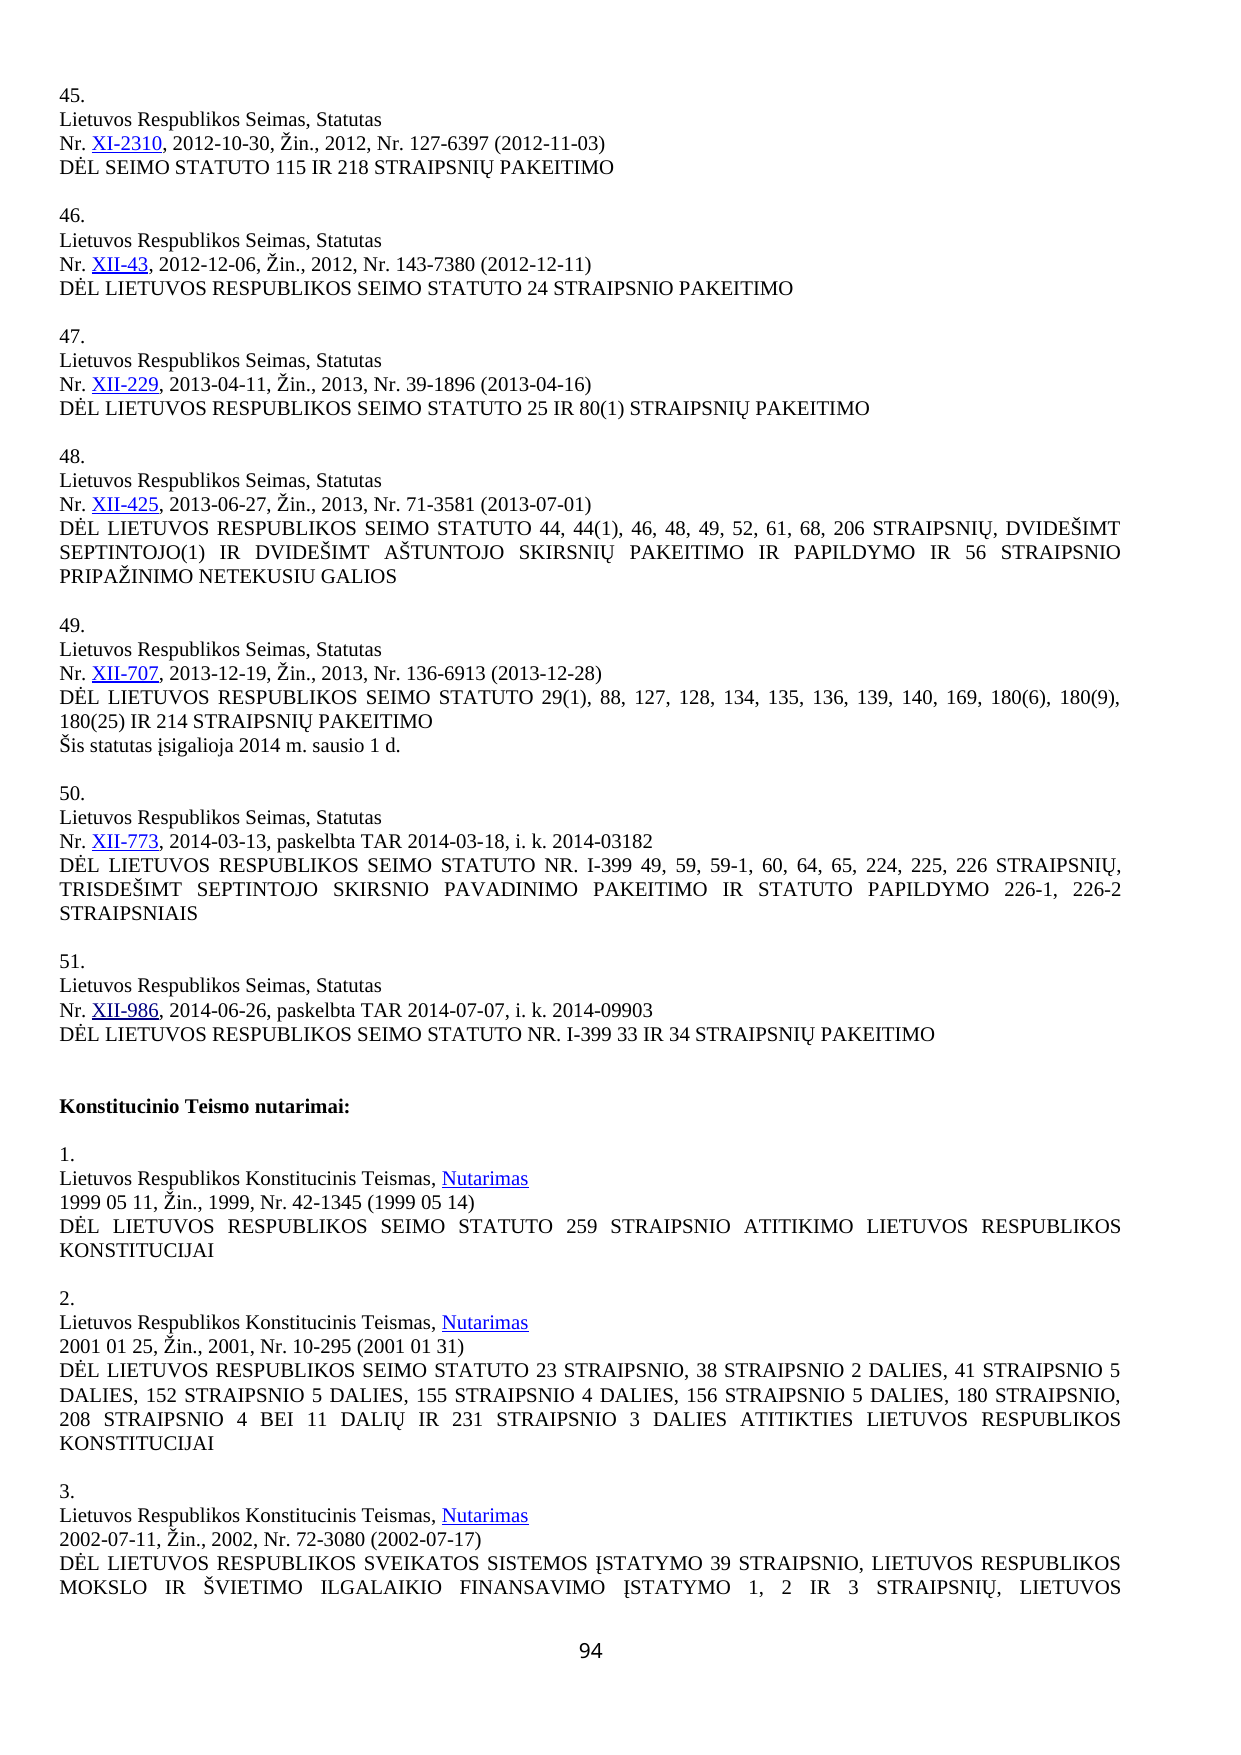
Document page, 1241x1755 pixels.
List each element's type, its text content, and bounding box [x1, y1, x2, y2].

text 49. [59, 612, 1122, 637]
text Lietuvos Respublikos Konstitucinis Teismas, Nutarimas [59, 1503, 1122, 1527]
text DĖL LIETUVOS RESPUBLIKOS SEIMO STATUTO 24 STRAIPSNIO PAKEITIMO [59, 276, 1122, 300]
text Lietuvos Respublikos Seimas, Statutas [59, 637, 1122, 661]
text 2002-07-11, Žin., 2002, Nr. 72-3080 (2002-07-17) [59, 1527, 1122, 1551]
text Lietuvos Respublikos Seimas, Statutas [59, 973, 1122, 997]
text Lietuvos Respublikos Seimas, Statutas [59, 348, 1122, 372]
text DĖL LIETUVOS RESPUBLIKOS SEIMO STATUTO NR. I-399 49, 59, 59-1, 60, 64, 65, 224, 225, 226 STRAIPSNIŲ, TRISDEŠIMT SEPTINTOJO SKIRSNIO PAVADINIMO PAKEITIMO IR STATUTO PAPILDYMO 226-1, 226-2 STRAIPSNIAIS [59, 853, 1122, 925]
text Lietuvos Respublikos Konstitucinis Teismas, Nutarimas [59, 1166, 1122, 1190]
text DĖL SEIMO STATUTO 115 IR 218 STRAIPSNIŲ PAKEITIMO [59, 155, 1122, 179]
text Nr. XII-229, 2013-04-11, Žin., 2013, Nr. 39-1896 (2013-04-16) [59, 372, 1122, 396]
text Lietuvos Respublikos Seimas, Statutas [59, 107, 1122, 131]
text 1. [59, 1142, 1122, 1166]
text Nr. XII-425, 2013-06-27, Žin., 2013, Nr. 71-3581 (2013-07-01) [59, 492, 1122, 516]
text 2001 01 25, Žin., 2001, Nr. 10-295 (2001 01 31) [59, 1334, 1122, 1358]
text DĖL LIETUVOS RESPUBLIKOS SEIMO STATUTO 23 STRAIPSNIO, 38 STRAIPSNIO 2 DALIES, 41 STRAIPSNIO 5 DALIES, 152 STRAIPSNIO 5 DALIES, 155 STRAIPSNIO 4 DALIES, 156 STRAIPSNIO 5 DALIES, 180 STRAIPSNIO, 208 STRAIPSNIO 4 BEI 11 DALIŲ IR 231 STRAIPSNIO 3 DALIES ATITIKTIES LIETUVOS RESPUBLIKOS KONSTITUCIJAI [59, 1358, 1122, 1455]
text 47. [59, 324, 1122, 348]
text Lietuvos Respublikos Seimas, Statutas [59, 805, 1122, 829]
text Šis statutas įsigalioja 2014 m. sausio 1 d. [59, 733, 1122, 757]
text Nr. XII-773, 2014-03-13, paskelbta TAR 2014-03-18, i. k. 2014-03182 [59, 829, 1122, 853]
text DĖL LIETUVOS RESPUBLIKOS SEIMO STATUTO 44, 44(1), 46, 48, 49, 52, 61, 68, 206 STRAIPSNIŲ, DVIDEŠIMT SEPTINTOJO(1) IR DVIDEŠIMT AŠTUNTOJO SKIRSNIŲ PAKEITIMO IR PAPILDYMO IR 56 STRAIPSNIO PRIPAŽINIMO NETEKUSIU GALIOS [59, 516, 1122, 588]
text 46. [59, 203, 1122, 227]
text Lietuvos Respublikos Konstitucinis Teismas, Nutarimas [59, 1310, 1122, 1334]
text Konstitucinio Teismo nutarimai: [59, 1094, 1122, 1118]
text 1999 05 11, Žin., 1999, Nr. 42-1345 (1999 05 14) [59, 1190, 1122, 1214]
text DĖL LIETUVOS RESPUBLIKOS SVEIKATOS SISTEMOS ĮSTATYMO 39 STRAIPSNIO, LIETUVOS RESPUBLIKOS MOKSLO IR ŠVIETIMO ILGALAIKIO FINANSAVIMO ĮSTATYMO 1, 2 IR 3 STRAIPSNIŲ, LIETUVOS [59, 1551, 1122, 1599]
text Lietuvos Respublikos Seimas, Statutas [59, 468, 1122, 492]
text DĖL LIETUVOS RESPUBLIKOS SEIMO STATUTO 25 IR 80(1) STRAIPSNIŲ PAKEITIMO [59, 396, 1122, 420]
text DĖL LIETUVOS RESPUBLIKOS SEIMO STATUTO NR. I-399 33 IR 34 STRAIPSNIŲ PAKEITIMO [59, 1022, 1122, 1046]
text 51. [59, 949, 1122, 973]
text 3. [59, 1479, 1122, 1503]
text 50. [59, 781, 1122, 805]
text Nr. XII-707, 2013-12-19, Žin., 2013, Nr. 136-6913 (2013-12-28) [59, 661, 1122, 685]
text Nr. XII-43, 2012-12-06, Žin., 2012, Nr. 143-7380 (2012-12-11) [59, 252, 1122, 276]
text Lietuvos Respublikos Seimas, Statutas [59, 227, 1122, 252]
text DĖL LIETUVOS RESPUBLIKOS SEIMO STATUTO 29(1), 88, 127, 128, 134, 135, 136, 139, 140, 169, 180(6), 180(9), 180(25) IR 214 STRAIPSNIŲ PAKEITIMO [59, 685, 1122, 733]
text Nr. XI-2310, 2012-10-30, Žin., 2012, Nr. 127-6397 (2012-11-03) [59, 131, 1122, 155]
text Nr. XII-986, 2014-06-26, paskelbta TAR 2014-07-07, i. k. 2014-09903 [59, 997, 1122, 1022]
text 48. [59, 444, 1122, 468]
text DĖL LIETUVOS RESPUBLIKOS SEIMO STATUTO 259 STRAIPSNIO ATITIKIMO LIETUVOS RESPUBLIKOS KONSTITUCIJAI [59, 1214, 1122, 1262]
text 2. [59, 1286, 1122, 1310]
text 45. [59, 83, 1122, 107]
